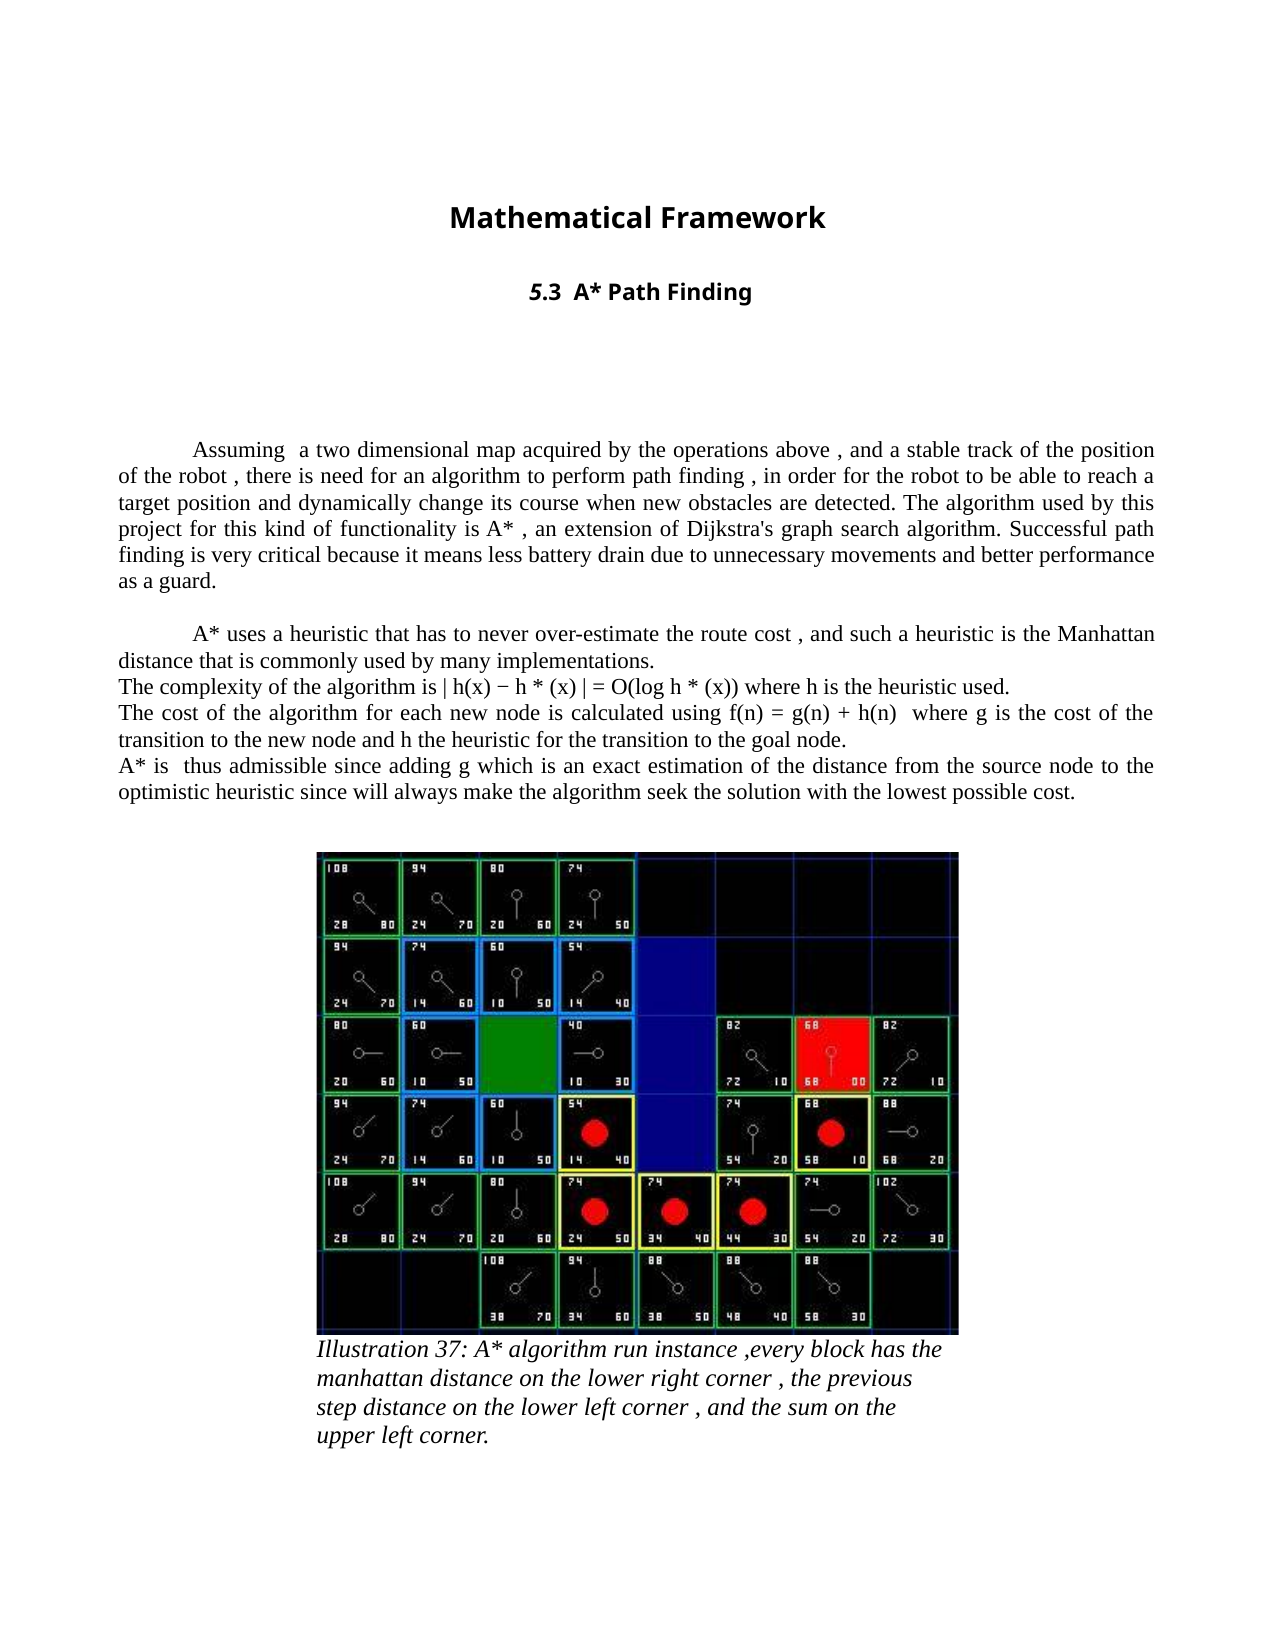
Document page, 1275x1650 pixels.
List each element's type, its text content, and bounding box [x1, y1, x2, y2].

text A* is thus admissible since adding g which is an exact estimation of the distance from the source node to the optimistic heuristic since will always make the algorithm seek the solution with the lowest possible cost. [118, 752, 1157, 805]
text Illustration 37: A* algorithm run instance ,every block has the manhattan distance on the lower right corner , the previous step distance on the lower left corner , and the sum on the upper left corner. [316, 1335, 959, 1449]
text Assuming a two dimensional map acquired by the operations above , and a stable track of the position of the robot , there is need for an algorithm to perform path finding , in order for the robot to be able to reach a target position and dynamically change its course when new obstacles are detected. The algorithm used by this project for this kind of functionality is A* , an extension of Dijkstra's graph search algorithm. Successful path finding is very critical because it means less battery drain due to unnecessary movements and better performance as a guard. [118, 436, 1157, 594]
text A* uses a heuristic that has to never over-estimate the route cost , and such a heuristic is the Manhattan distance that is commonly used by many implementations. [118, 620, 1157, 673]
picture [316, 852, 959, 1335]
text The complexity of the algorithm is | h(x) − h * (x) | = O(log h * (x)) where h is the heuristic used. [118, 673, 1157, 699]
text The cost of the algorithm for each new node is calculated using f(n) = g(n) + h(n) where g is the cost of the transition to the new node and h the heuristic for the transition to the goal node. [118, 699, 1157, 752]
text 5.3 A* Path Finding [118, 274, 1157, 308]
text Mathematical Framework [118, 197, 1157, 237]
